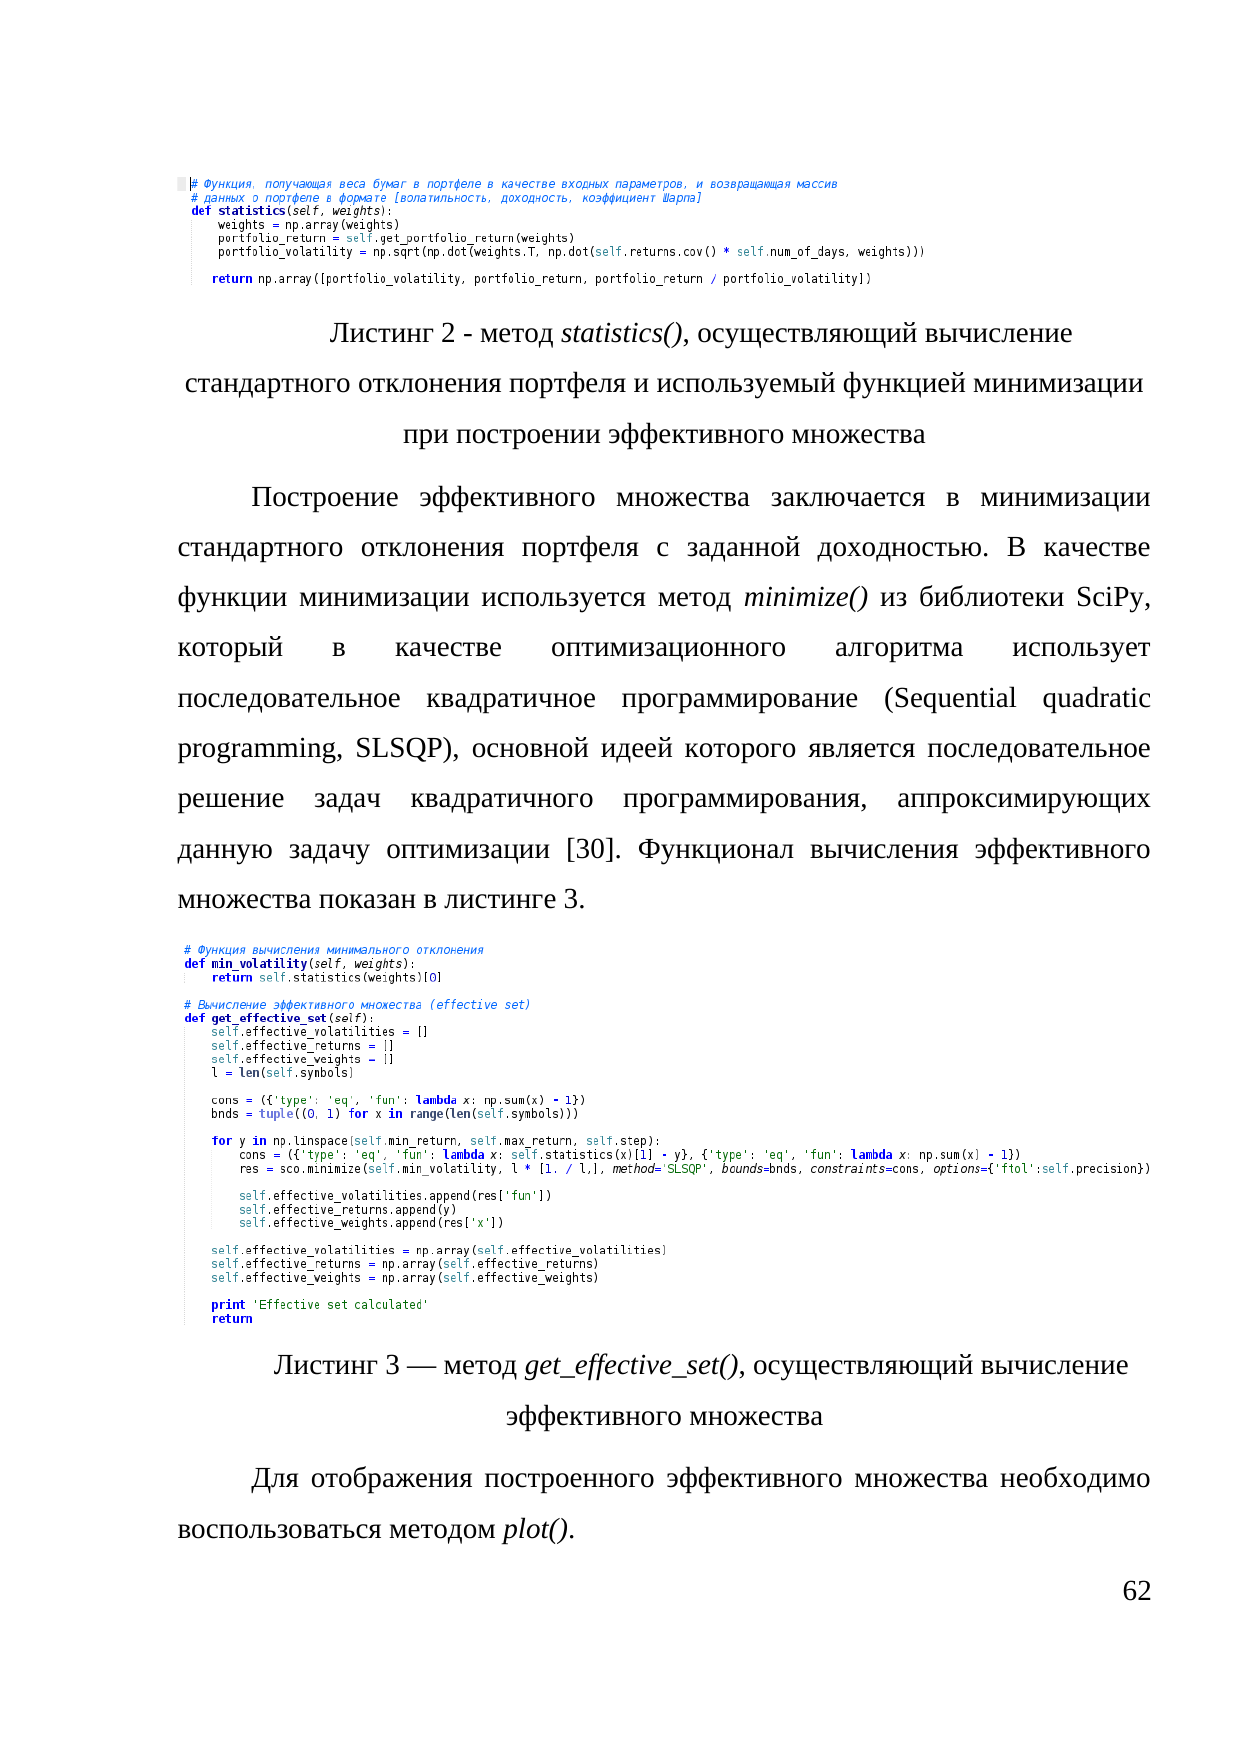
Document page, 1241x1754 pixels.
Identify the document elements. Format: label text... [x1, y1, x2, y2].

text Для отображения построенного эффективного множества необходимо воспользоваться методом plot(). [177, 1460, 1152, 1544]
picture [177, 943, 1152, 1331]
picture [177, 174, 1152, 299]
text Построение эффективного множества заключается в минимизации стандартного отклонения портфеля с заданной доходностью. В качестве функции минимизации используется метод minimize() из библиотеки SciPy, который в качестве оптимизационного алгоритма использует последовательное квадратичное программирование (Sequential quadratic programming, SLSQP), основной идеей которого является последовательное решение задач квадратичного программирования, аппроксимирующих данную задачу оптимизации [30]. Функционал вычисления эффективного множества показан в листинге 3. [177, 479, 1152, 915]
text Листинг 3 — метод get_effective_set(), осуществляющий вычисление эффективного множества [177, 1331, 1152, 1431]
text Листинг 2 - метод statistics(), осуществляющий вычисление стандартного отклонения портфеля и используемый функцией минимизации при построении эффективного множества [177, 299, 1152, 449]
